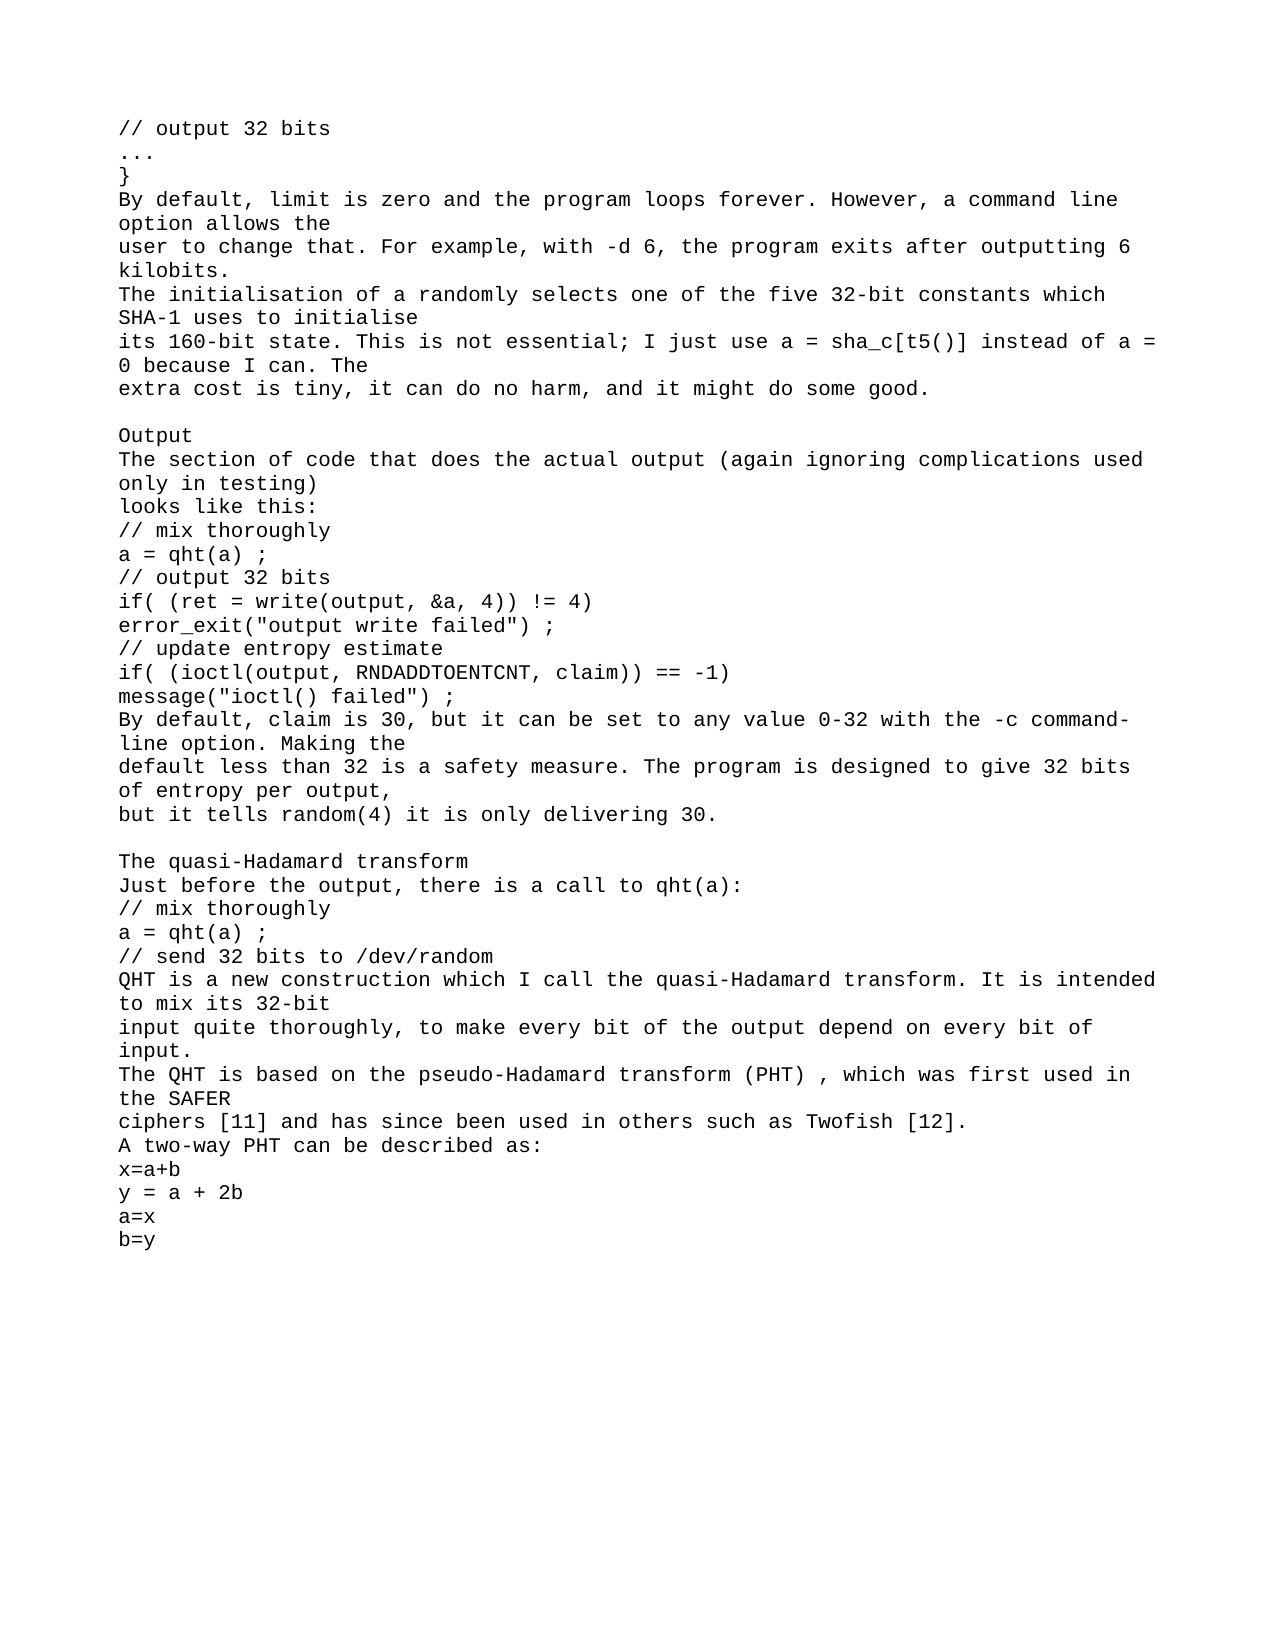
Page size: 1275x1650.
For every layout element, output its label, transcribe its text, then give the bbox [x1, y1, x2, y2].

text y = a + 2b [118, 1182, 1157, 1206]
text b=y [118, 1229, 1157, 1253]
text input quite thoroughly, to make every bit of the output depend on every bit of input. [118, 1017, 1157, 1064]
text // mix thoroughly [118, 520, 1157, 544]
text if( (ret = write(output, &a, 4)) != 4) [118, 591, 1157, 615]
text } [118, 165, 1157, 189]
text error_exit("output write failed") ; [118, 615, 1157, 638]
text looks like this: [118, 496, 1157, 520]
text Output [118, 426, 1157, 449]
text a = qht(a) ; [118, 922, 1157, 946]
text Just before the output, there is a call to qht(a): [118, 875, 1157, 898]
text a = qht(a) ; [118, 544, 1157, 567]
text if( (ioctl(output, RNDADDTOENTCNT, claim)) == -1) [118, 662, 1157, 686]
text but it tells random(4) it is only delivering 30. [118, 804, 1157, 827]
text The section of code that does the actual output (again ignoring complications used only in testing) [118, 449, 1157, 496]
text ... [118, 142, 1157, 165]
text message("ioctl() failed") ; [118, 686, 1157, 709]
text x=a+b [118, 1158, 1157, 1182]
text // output 32 bits [118, 118, 1157, 142]
text // update entropy estimate [118, 638, 1157, 662]
text A two-way PHT can be described as: [118, 1135, 1157, 1158]
text a=x [118, 1206, 1157, 1229]
text By default, limit is zero and the program loops forever. However, a command line option allows the [118, 189, 1157, 236]
text ciphers [11] and has since been used in others such as Twofish [12]. [118, 1111, 1157, 1135]
text The initialisation of a randomly selects one of the five 32-bit constants which SHA-1 uses to initialise [118, 284, 1157, 331]
text By default, claim is 30, but it can be set to any value 0-32 with the -c command-line option. Making the [118, 709, 1157, 757]
text // send 32 bits to /dev/random [118, 946, 1157, 969]
text extra cost is tiny, it can do no harm, and it might do some good. [118, 378, 1157, 402]
text The QHT is based on the pseudo-Hadamard transform (PHT) , which was first used in the SAFER [118, 1064, 1157, 1111]
text default less than 32 is a safety measure. The program is designed to give 32 bits of entropy per output, [118, 757, 1157, 804]
text // output 32 bits [118, 567, 1157, 591]
text // mix thoroughly [118, 898, 1157, 922]
text its 160-bit state. This is not essential; I just use a = sha_c[t5()] instead of a = 0 because I can. The [118, 331, 1157, 378]
text user to change that. For example, with -d 6, the program exits after outputting 6 kilobits. [118, 236, 1157, 284]
text QHT is a new construction which I call the quasi-Hadamard transform. It is intended to mix its 32-bit [118, 969, 1157, 1017]
text The quasi-Hadamard transform [118, 851, 1157, 875]
